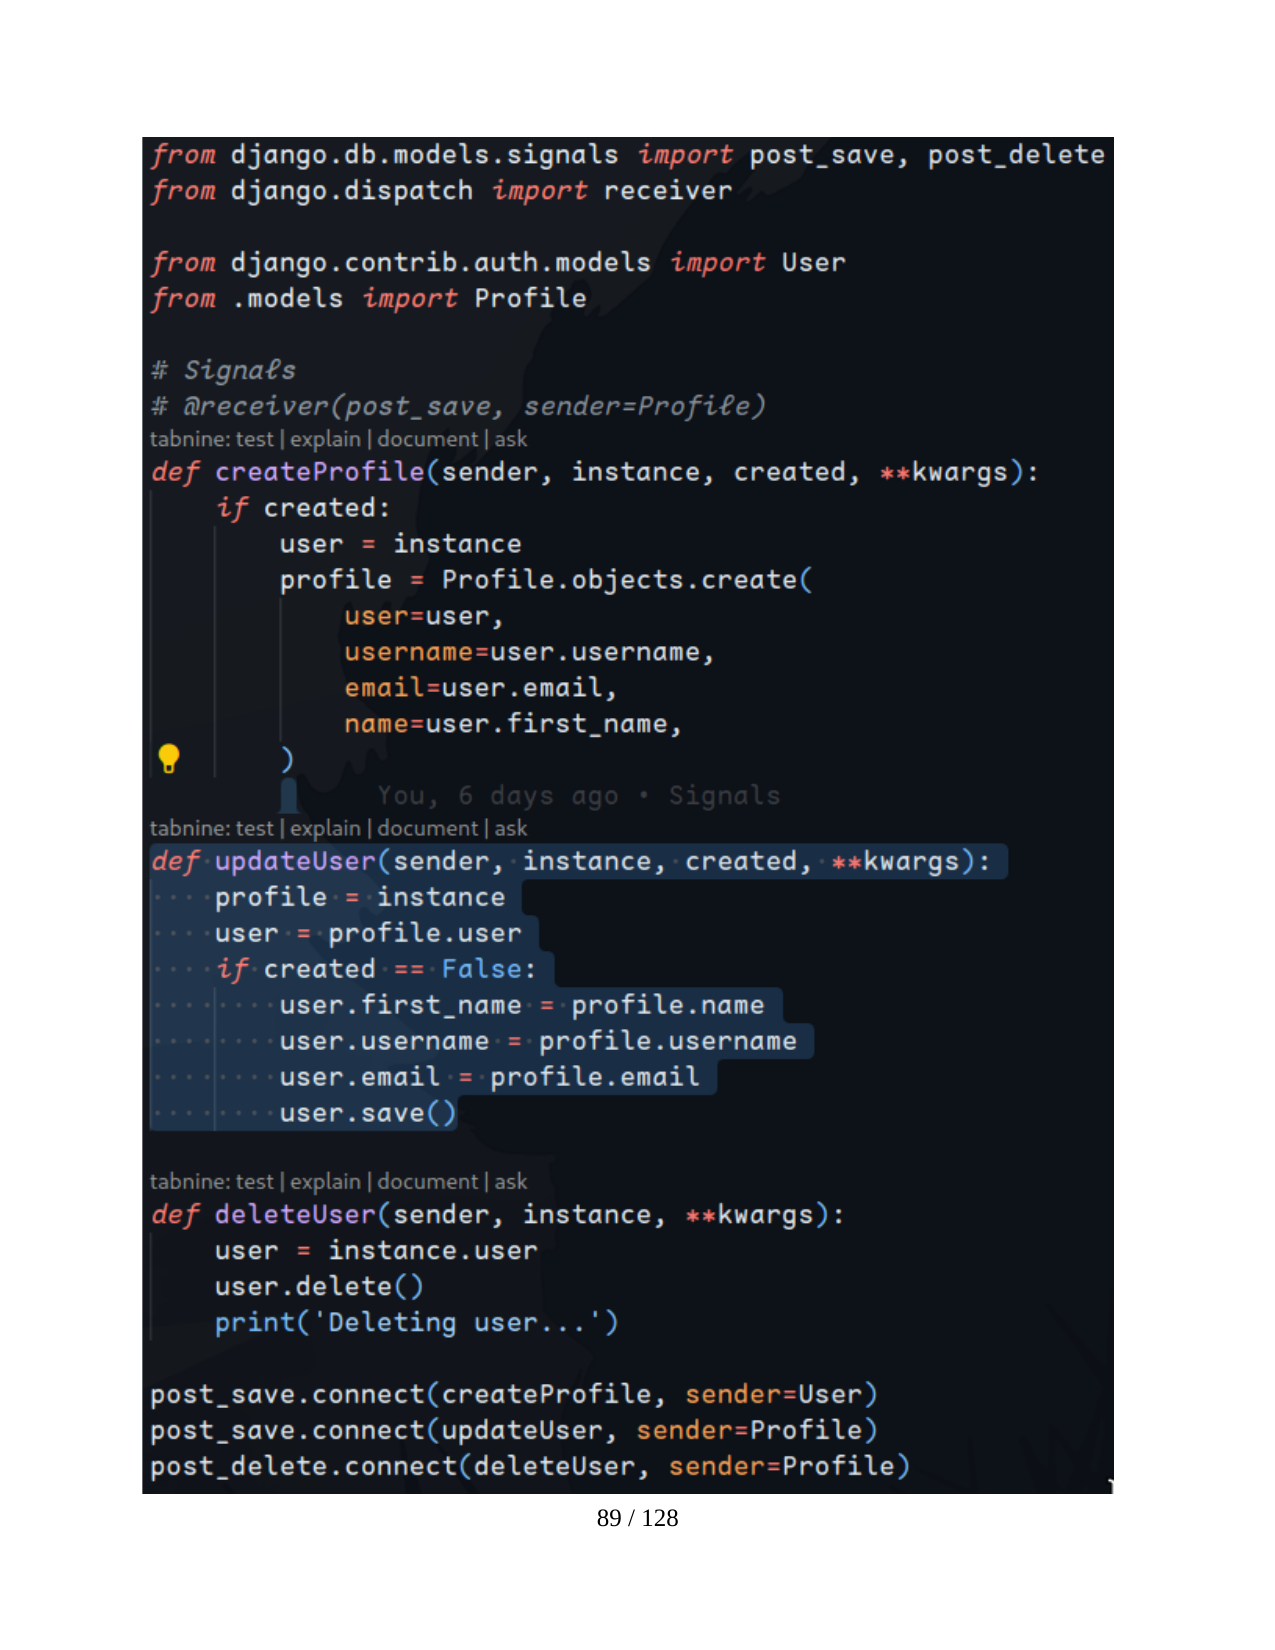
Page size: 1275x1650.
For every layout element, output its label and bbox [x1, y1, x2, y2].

picture [142, 137, 1114, 1494]
